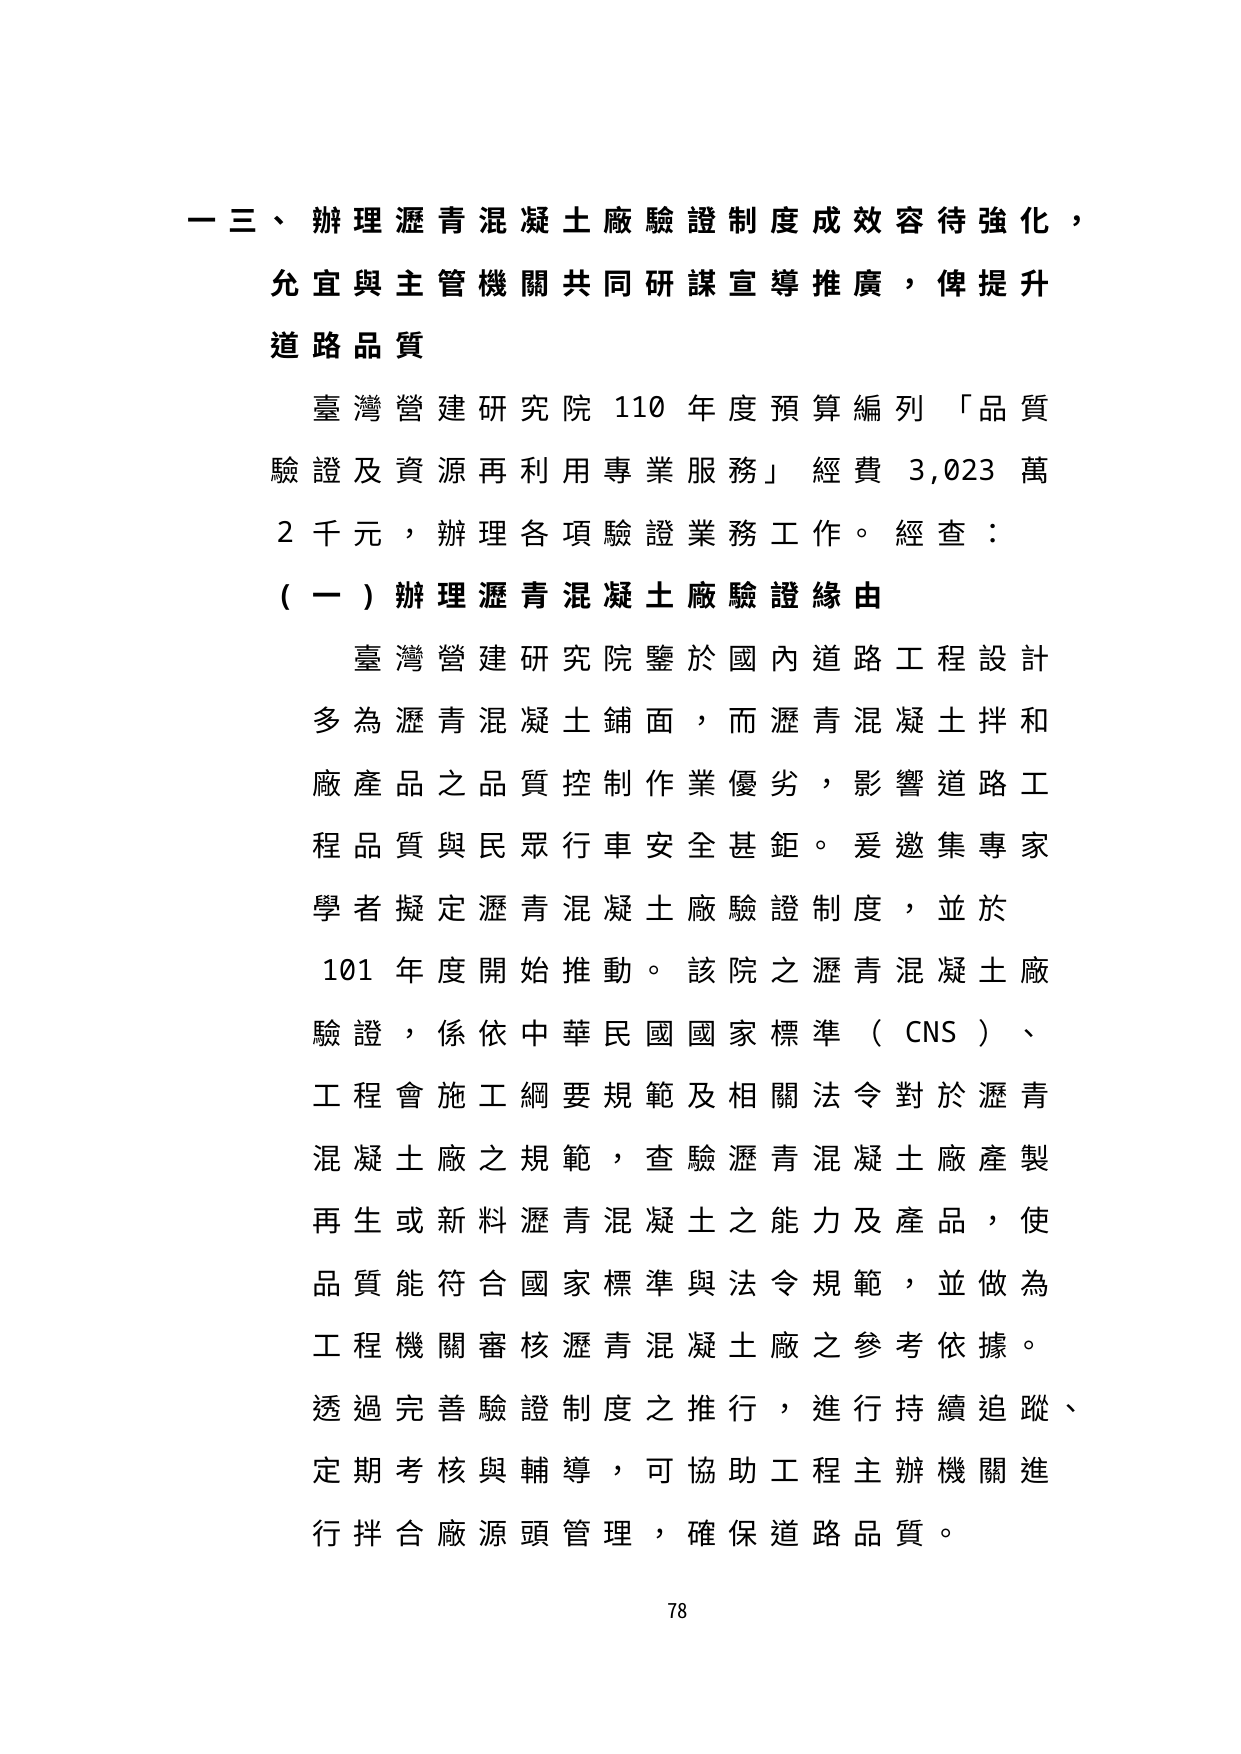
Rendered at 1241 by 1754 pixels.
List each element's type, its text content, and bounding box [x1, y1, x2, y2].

text 臺灣營建研究院鑒於國內道路工程設計多為瀝青混凝土鋪面，而瀝青混凝土拌和廠產品之品質控制作業優劣，影響道路工程品質與民眾行車安全甚鉅。爰邀集專家學者擬定瀝青混凝土廠驗證制度，並於101年度開始推動。該院之瀝青混凝土廠驗證，係依中華民國國家標準（CNS）、工程會施工綱要規範及相關法令對於瀝青混凝土廠之規範，查驗瀝青混凝土廠產製再生或新料瀝青混凝土之能力及產品，使品質能符合國家標準與法令規範，並做為工程機關審核瀝青混凝土廠之參考依據。透過完善驗證制度之推行，進行持續追蹤、定期考核與輔導，可協助工程主辦機關進行拌合廠源頭管理，確保道路品質。 [269, 615, 1056, 1552]
text 臺灣營建研究院110年度預算編列「品質驗證及資源再利用專業服務」經費3,023萬2千元，辦理各項驗證業務工作。經查： [240, 365, 1056, 552]
text (一)辦理瀝青混凝土廠驗證緣由 [240, 552, 1056, 615]
text 一三、辦理瀝青混凝土廠驗證制度成效容待強化，允宜與主管機關共同研謀宣導推廣，俾提升道路品質 [181, 177, 1056, 365]
